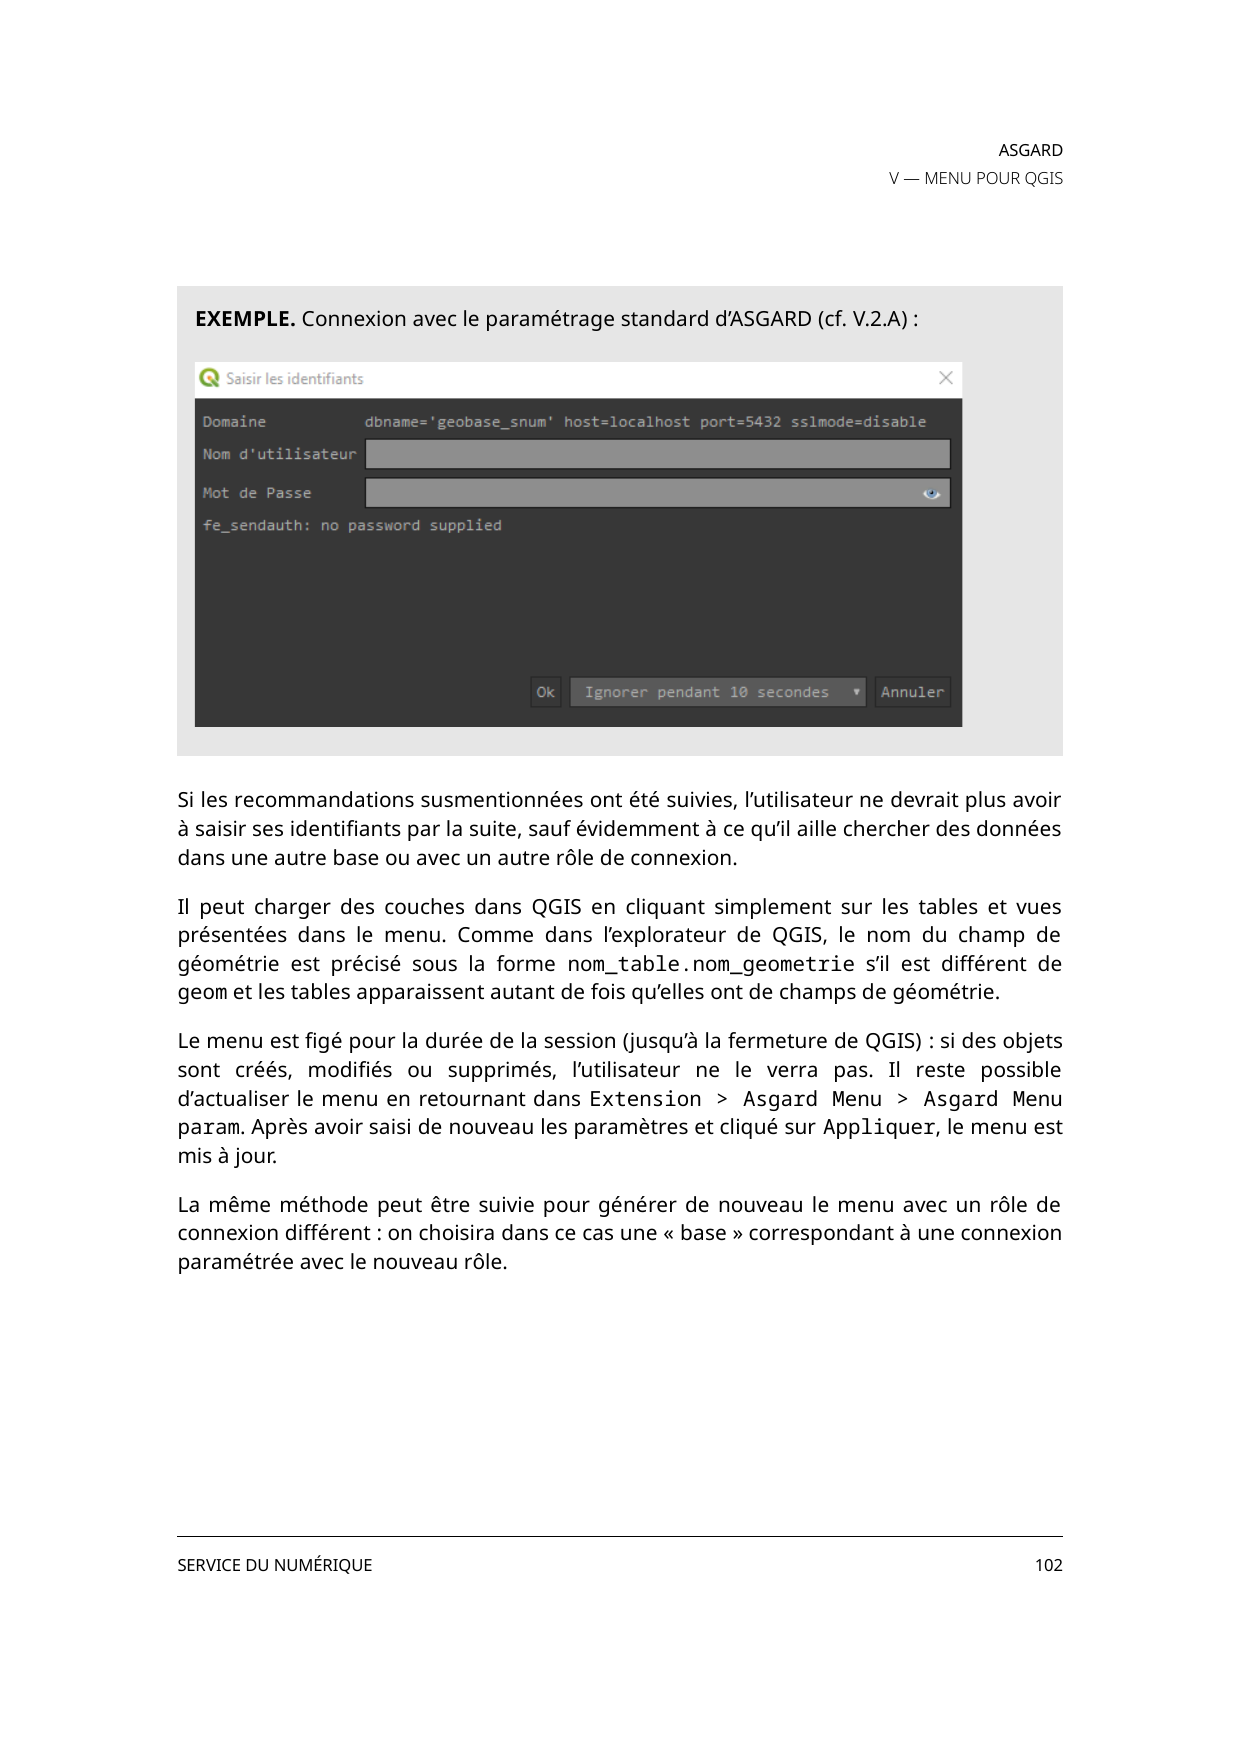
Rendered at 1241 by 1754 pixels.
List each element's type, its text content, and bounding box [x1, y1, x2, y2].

text Exemple. Connexion avec le paramétrage standard d’ASGARD (cf. V.2.A) : [177, 286, 1063, 333]
text Il peut charger des couches dans QGIS en cliquant simplement sur les tables et vues présentées dans le menu. Comme dans l’explorateur de QGIS, le nom du champ de géométrie est précisé sous la forme nom_table.nom_geometrie s’il est différent de geom et les tables apparaissent autant de fois qu’elles ont de champs de géométrie. [177, 892, 1063, 1006]
text Si les recommandations susmentionnées ont été suivies, l’utilisateur ne devrait plus avoir à saisir ses identifiants par la suite, sauf évidemment à ce qu’il aille chercher des données dans une autre base ou avec un autre rôle de connexion. [177, 785, 1063, 871]
picture [194, 362, 963, 727]
text Le menu est figé pour la durée de la session (jusqu’à la fermeture de QGIS) : si des objets sont créés, modifiés ou supprimés, l’utilisateur ne le verra pas. Il reste possible d’actualiser le menu en retournant dans Extension > Asgard Menu > Asgard Menu param. Après avoir saisi de nouveau les paramètres et cliqué sur Appliquer, le menu est mis à jour. [177, 1026, 1063, 1169]
text La même méthode peut être suivie pour générer de nouveau le menu avec un rôle de connexion différent : on choisira dans ce cas une « base » correspondant à une connexion paramétrée avec le nouveau rôle. [177, 1190, 1063, 1275]
